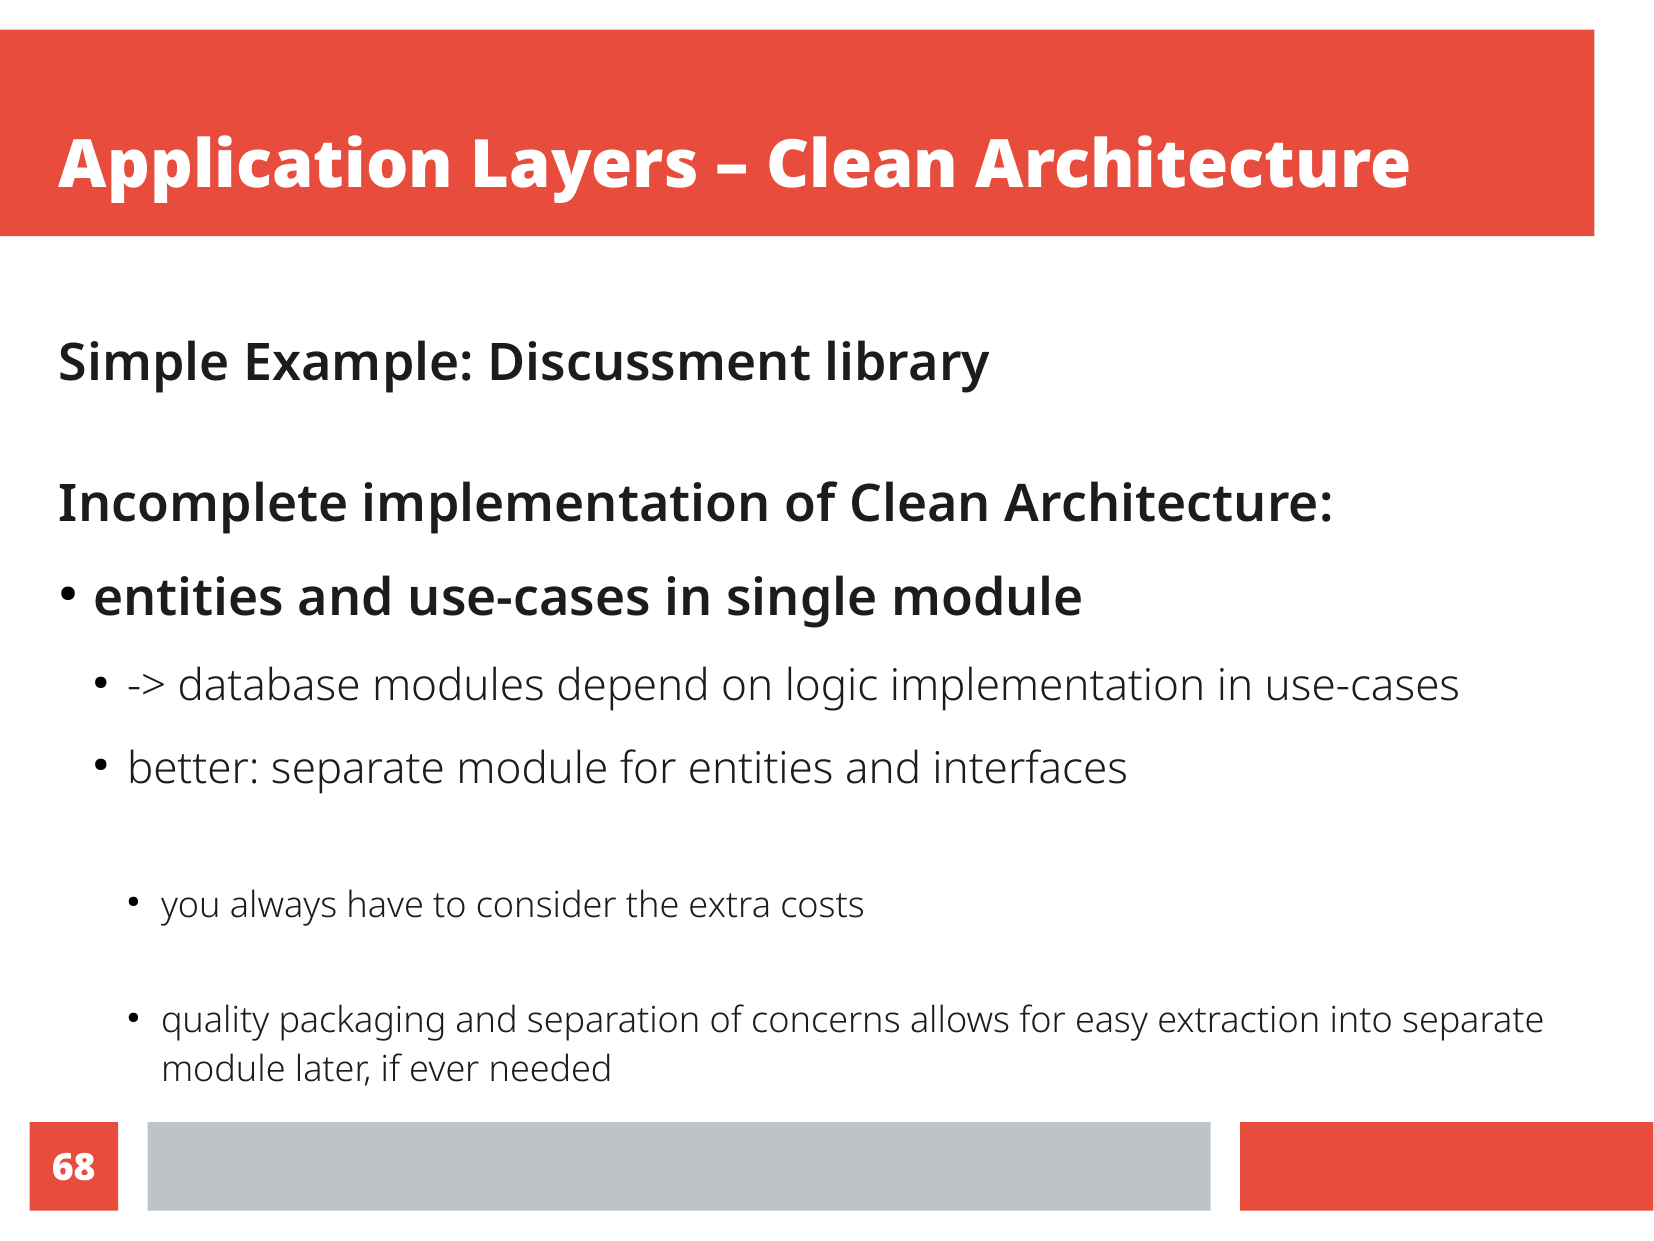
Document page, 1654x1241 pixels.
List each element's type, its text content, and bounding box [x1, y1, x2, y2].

list Simple Example: Discussment library Incomplete implementation of Clean Architecture: entities and use-cases in single module -> database modules depend on logic implementation in use-cases better: separate module for entities and interfaces you always have to consider the extra costs quality packaging and separation of concerns allows for easy extraction into separate module later, if ever needed [59, 324, 1565, 1093]
title Application Layers – Clean Architecture [59, 59, 1595, 207]
